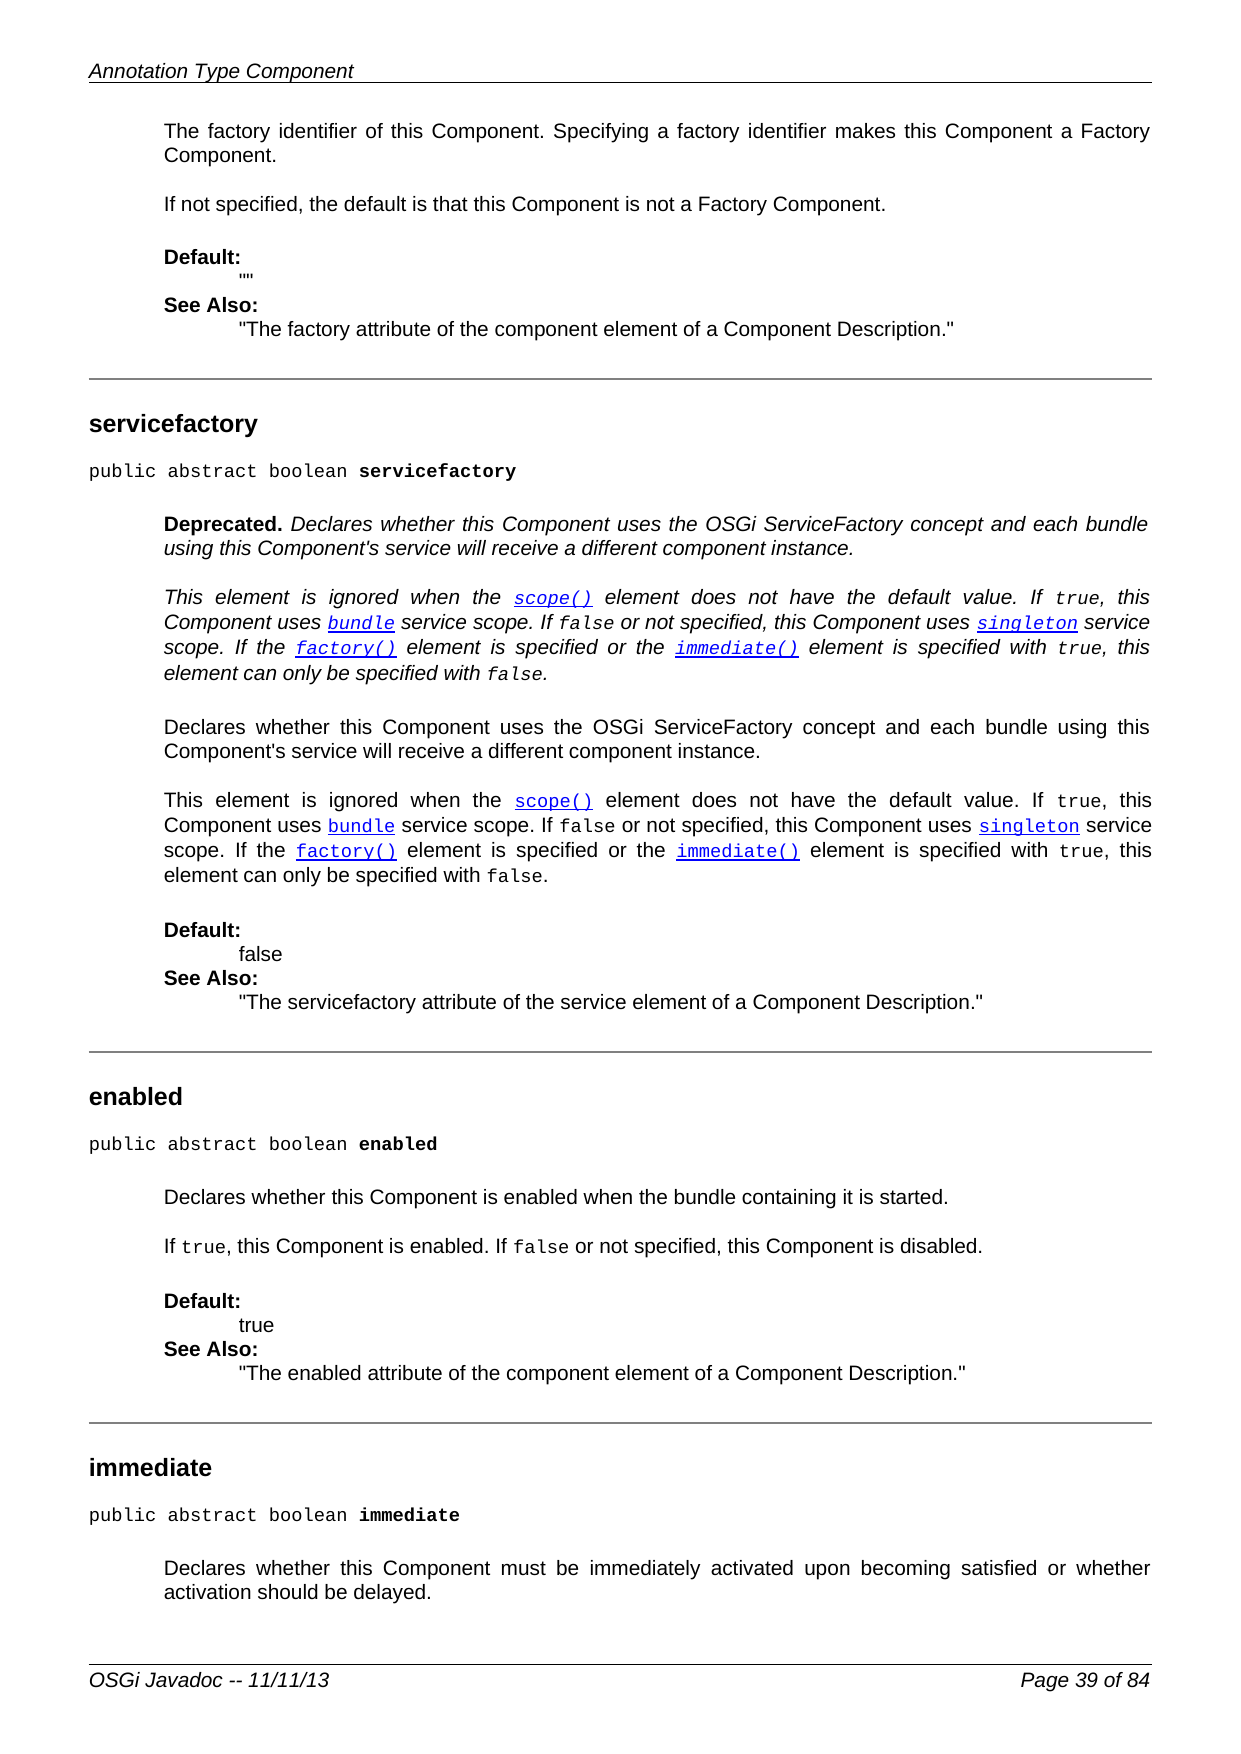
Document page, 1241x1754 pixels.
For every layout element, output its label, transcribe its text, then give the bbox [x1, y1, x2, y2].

text Declares whether this Component uses the OSGi ServiceFactory concept and each bundle using this Component's service will receive a different component instance. [163, 715, 1152, 763]
text "The factory attribute of the component element of a Component Description." [238, 316, 1152, 340]
text See Also: [163, 292, 1152, 316]
subtitle servicefactory [88, 408, 1152, 437]
subtitle enabled [88, 1082, 1152, 1111]
text "The enabled attribute of the component element of a Component Description." [238, 1360, 1152, 1384]
text Deprecated. Declares whether this Component uses the OSGi ServiceFactory concept and each bundle using this Component's service will receive a different component instance. [163, 512, 1152, 560]
text Default: [163, 1288, 1152, 1312]
text Declares whether this Component must be immediately activated upon becoming satisfied or whether activation should be delayed. [163, 1556, 1152, 1604]
text This element is ignored when the scope() element does not have the default value. If true, this Component uses bundle service scope. If false or not specified, this Component uses singleton service scope. If the factory() element is specified or the immediate() element is specified with true, this element can only be specified with false. [163, 585, 1152, 686]
text If not specified, the default is that this Component is not a Factory Component. [163, 191, 1152, 215]
text false [238, 942, 1152, 966]
text See Also: [163, 966, 1152, 989]
text "" [238, 268, 1152, 292]
text public abstract boolean servicefactory [88, 461, 1152, 483]
text true [238, 1312, 1152, 1336]
text "The servicefactory attribute of the service element of a Component Description." [238, 989, 1152, 1013]
text public abstract boolean enabled [88, 1135, 1152, 1156]
text See Also: [163, 1336, 1152, 1360]
text If true, this Component is enabled. If false or not specified, this Component is disabled. [163, 1234, 1152, 1259]
subtitle immediate [88, 1452, 1152, 1481]
text This element is ignored when the scope() element does not have the default value. If true, this Component uses bundle service scope. If false or not specified, this Component uses singleton service scope. If the factory() element is specified or the immediate() element is specified with true, this element can only be specified with false. [163, 788, 1152, 888]
text Default: [163, 244, 1152, 268]
text Declares whether this Component is enabled when the bundle containing it is started. [163, 1185, 1152, 1209]
text Default: [163, 918, 1152, 942]
text public abstract boolean immediate [88, 1505, 1152, 1527]
text The factory identifier of this Component. Specifying a factory identifier makes this Component a Factory Component. [163, 118, 1152, 166]
